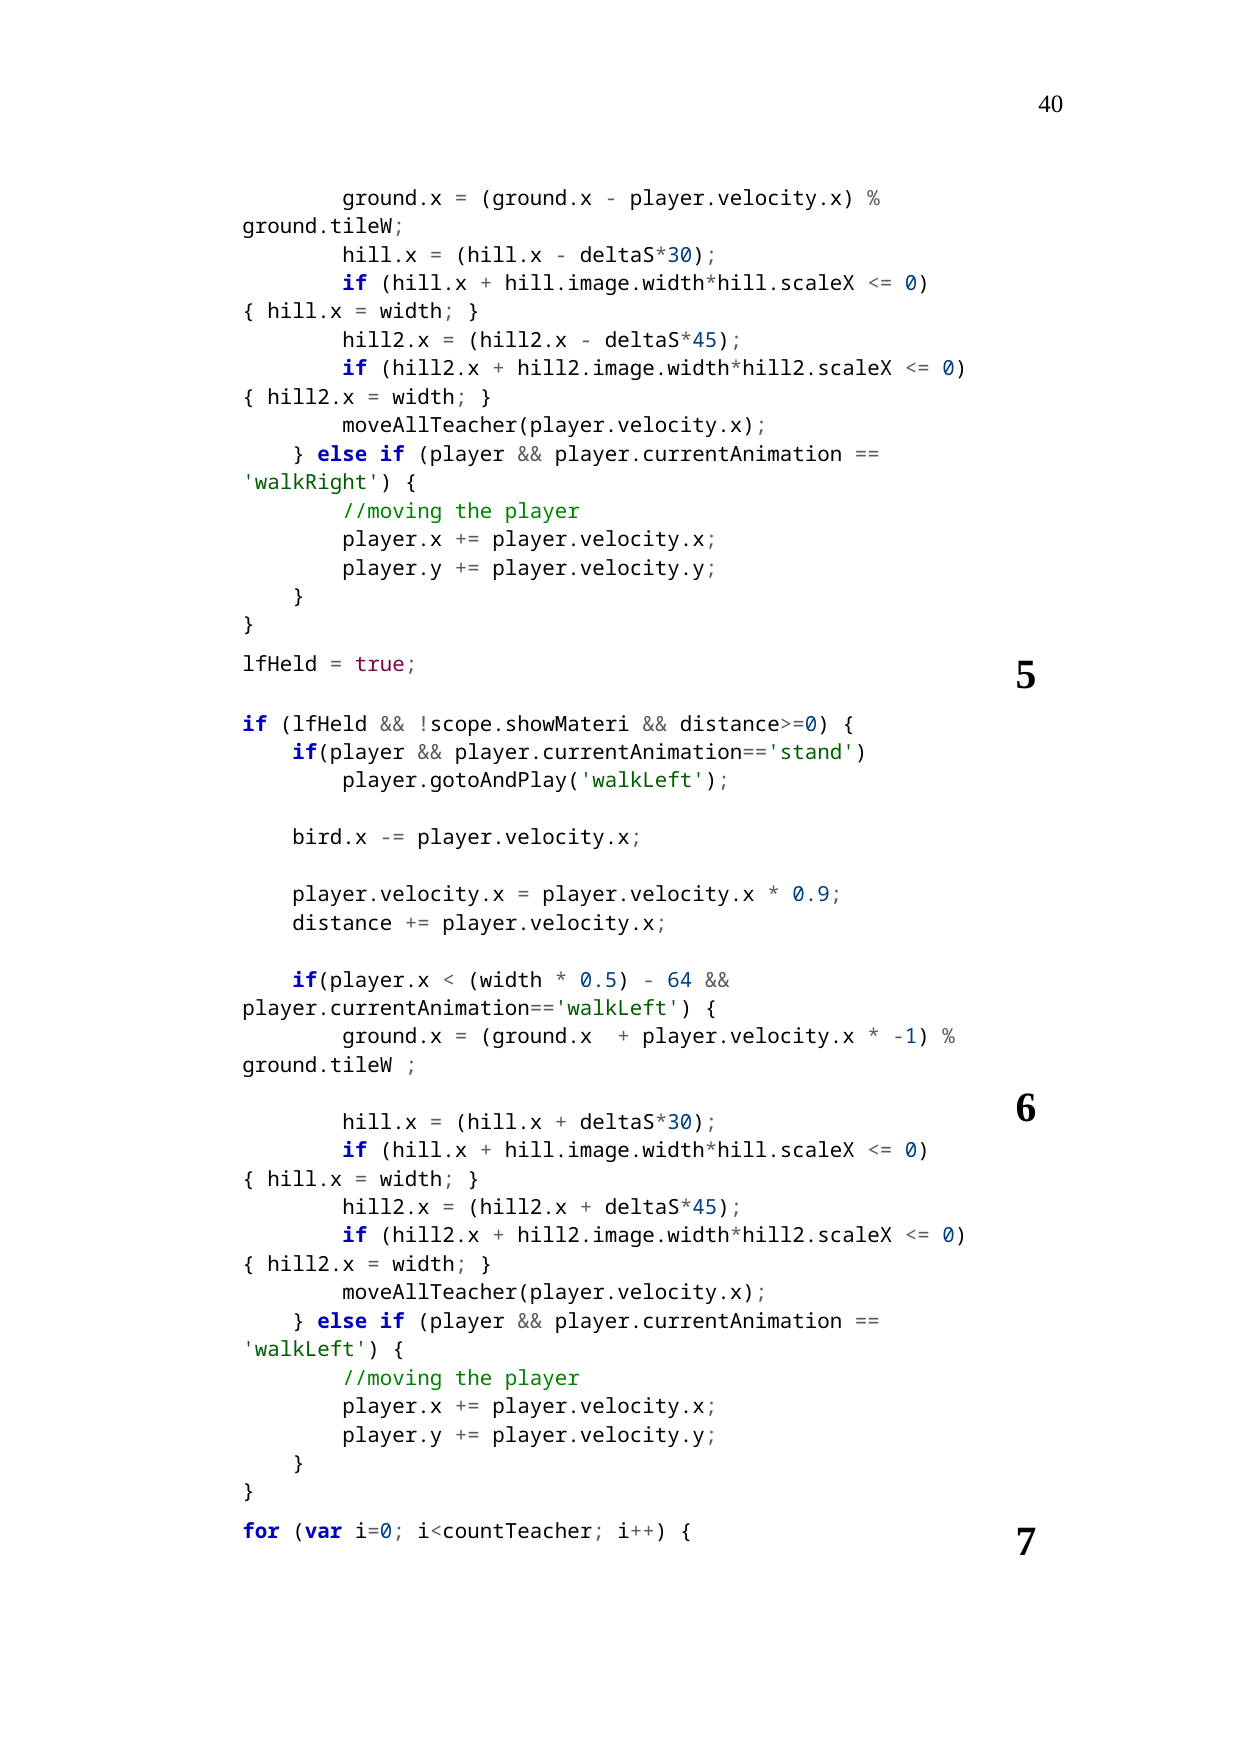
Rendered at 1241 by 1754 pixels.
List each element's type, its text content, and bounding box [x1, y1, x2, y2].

table_cell lfHeld = true; [236, 644, 989, 703]
table_cell ground.x = (ground.x - player.velocity.x) % ground.tileW; hill.x = (hill.x - deltaS*30); if (hill.x + hill.image.width*hill.scaleX <= 0) { hill.x = width; } hill2.x = (hill2.x - deltaS*45); if (hill2.x + hill2.image.width*hill2.scaleX <= 0) { hill2.x = width; } moveAllTeacher(player.velocity.x); } else if (player && player.currentAnimation == 'walkRight') { //moving the player player.x += player.velocity.x; player.y += player.velocity.y; } } [236, 177, 989, 644]
table_cell [989, 177, 1063, 644]
table_cell 7 [989, 1511, 1063, 1570]
table_cell if (lfHeld && !scope.showMateri && distance>=0) { if(player && player.currentAnimation=='stand') player.gotoAndPlay('walkLeft'); bird.x -= player.velocity.x; player.velocity.x = player.velocity.x * 0.9; distance += player.velocity.x; if(player.x < (width * 0.5) - 64 && player.currentAnimation=='walkLeft') { ground.x = (ground.x + player.velocity.x * -1) % ground.tileW ; hill.x = (hill.x + deltaS*30); if (hill.x + hill.image.width*hill.scaleX <= 0) { hill.x = width; } hill2.x = (hill2.x + deltaS*45); if (hill2.x + hill2.image.width*hill2.scaleX <= 0) { hill2.x = width; } moveAllTeacher(player.velocity.x); } else if (player && player.currentAnimation == 'walkLeft') { //moving the player player.x += player.velocity.x; player.y += player.velocity.y; } } [236, 703, 989, 1511]
table_cell 5 [989, 644, 1063, 703]
table_cell for (var i=0; i<countTeacher; i++) { [236, 1511, 989, 1570]
table_cell 6 [989, 703, 1063, 1511]
